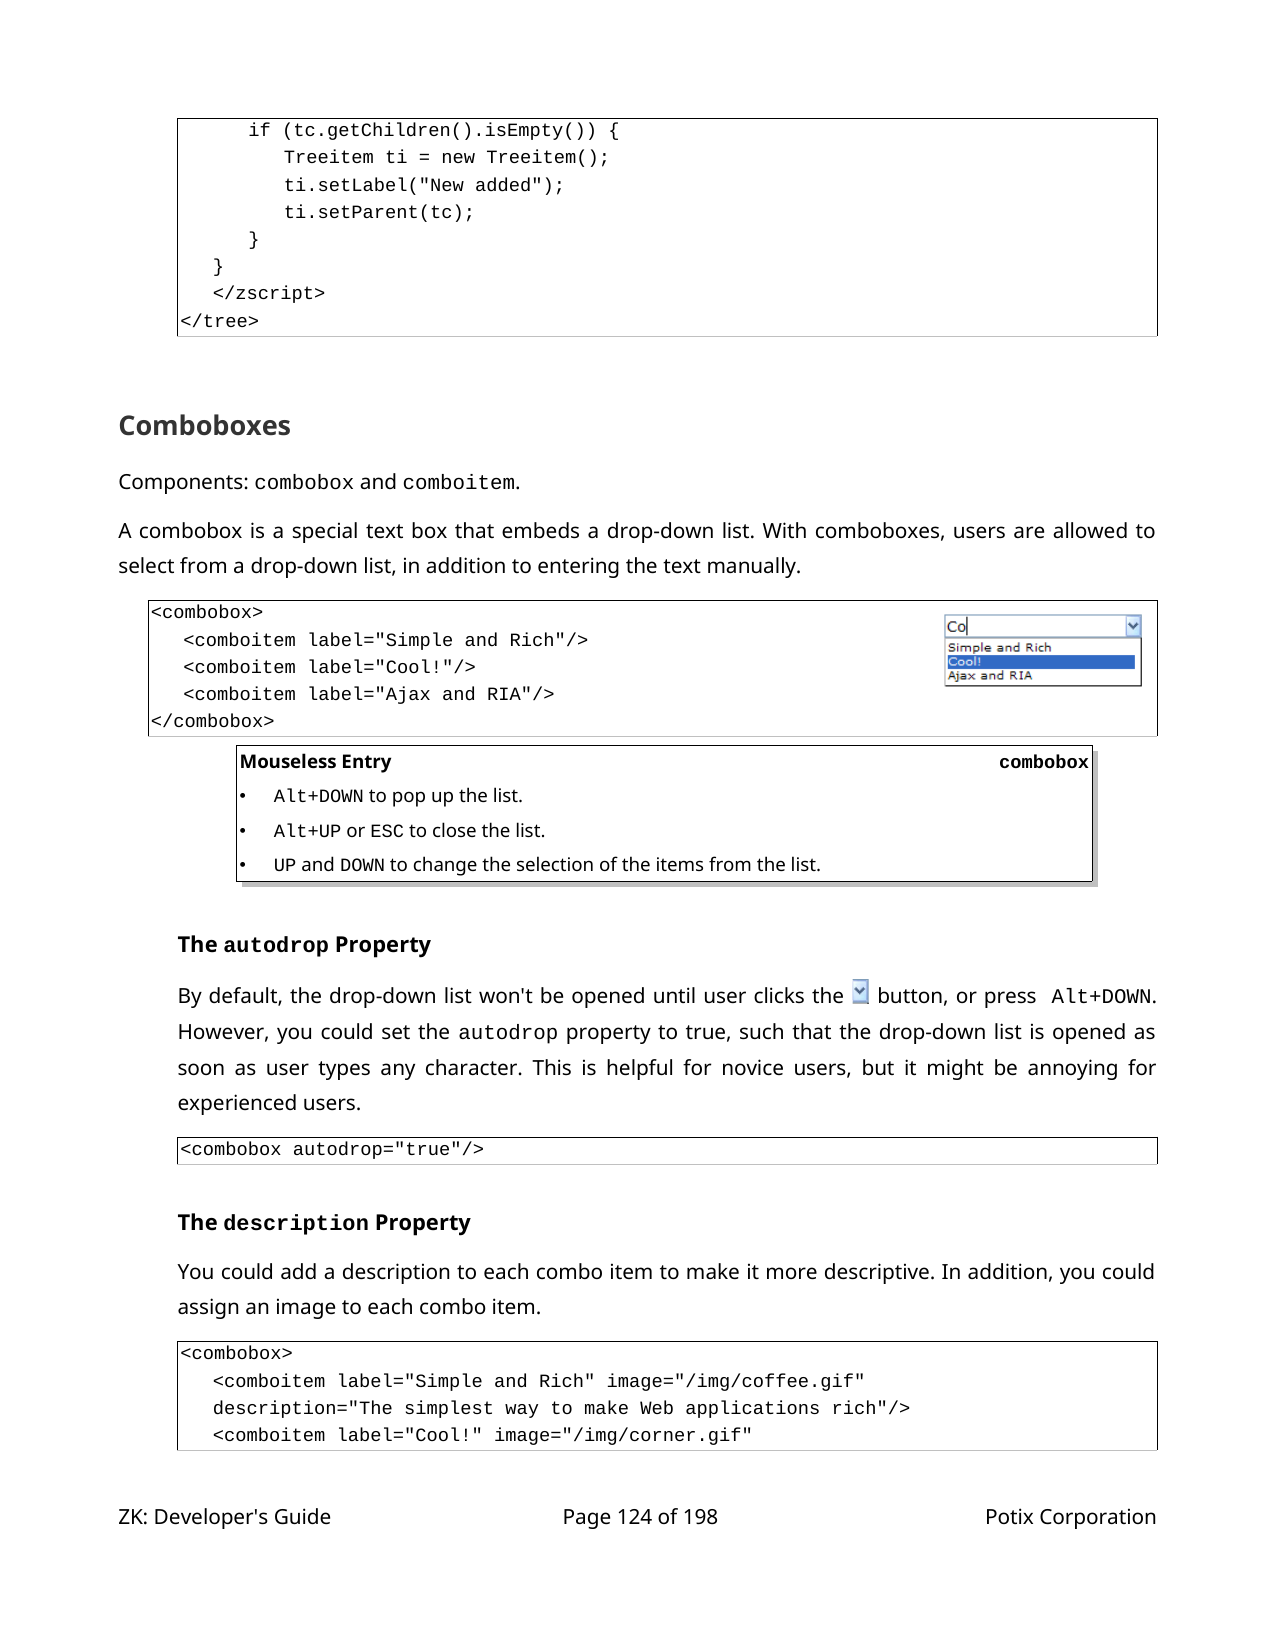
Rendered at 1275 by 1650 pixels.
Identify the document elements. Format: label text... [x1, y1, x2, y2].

text <comboitem label="Cool!"/> [149, 654, 941, 679]
text Mouseless Entry combobox [237, 746, 1092, 774]
text By default, the drop-down list won't be opened until user clicks the button, or press Alt+DOWN. However, you could set the autodrop property to true, such that the drop-down list is opened as soon as user types any character. This is helpful for novice users, but it might be annoying for experienced users. [177, 980, 1157, 1116]
text } [178, 227, 1157, 251]
text <comboitem label="Simple and Rich" image="/img/coffee.gif" [178, 1368, 1157, 1393]
subtitle Comboboxes [118, 407, 1157, 443]
text <comboitem label="Ajax and RIA"/> [149, 682, 1157, 706]
text <combobox> [149, 601, 1157, 624]
text ti.setParent(tc); [178, 200, 1157, 224]
text Treeitem ti = new Treeitem(); [178, 145, 1157, 169]
subtitle The autodrop Property [177, 929, 1157, 959]
picture [852, 979, 870, 1004]
text </combobox> [149, 709, 1157, 736]
list UP and DOWN to change the selection of the items from the list. [237, 849, 1092, 881]
text description="The simplest way to make Web applications rich"/> [178, 1396, 1157, 1420]
text <comboitem label="Simple and Rich"/> [149, 627, 941, 652]
picture [941, 612, 1150, 690]
text <comboitem label="Cool!" image="/img/corner.gif" [178, 1423, 1157, 1450]
text </tree> [178, 308, 1157, 336]
subtitle The description Property [177, 1206, 1157, 1237]
text </zscript> [178, 281, 1157, 306]
text You could add a description to each combo item to make it more descriptive. In addition, you could assign an image to each combo item. [177, 1257, 1157, 1321]
text ti.setLabel("New added"); [178, 172, 1157, 197]
text <combobox autodrop="true"/> [178, 1138, 1157, 1164]
text } [178, 254, 1157, 278]
text if (tc.getChildren().isEmpty()) { [178, 119, 1157, 142]
text Components: combobox and comboitem. [118, 467, 1157, 496]
list Alt+UP or ESC to close the list. [237, 814, 1092, 843]
list Alt+DOWN to pop up the list. [237, 780, 1092, 808]
text <combobox> [178, 1342, 1157, 1366]
text A combobox is a special text box that embeds a drop-down list. With comboboxes, users are allowed to select from a drop-down list, in addition to entering the text manually. [118, 516, 1157, 579]
